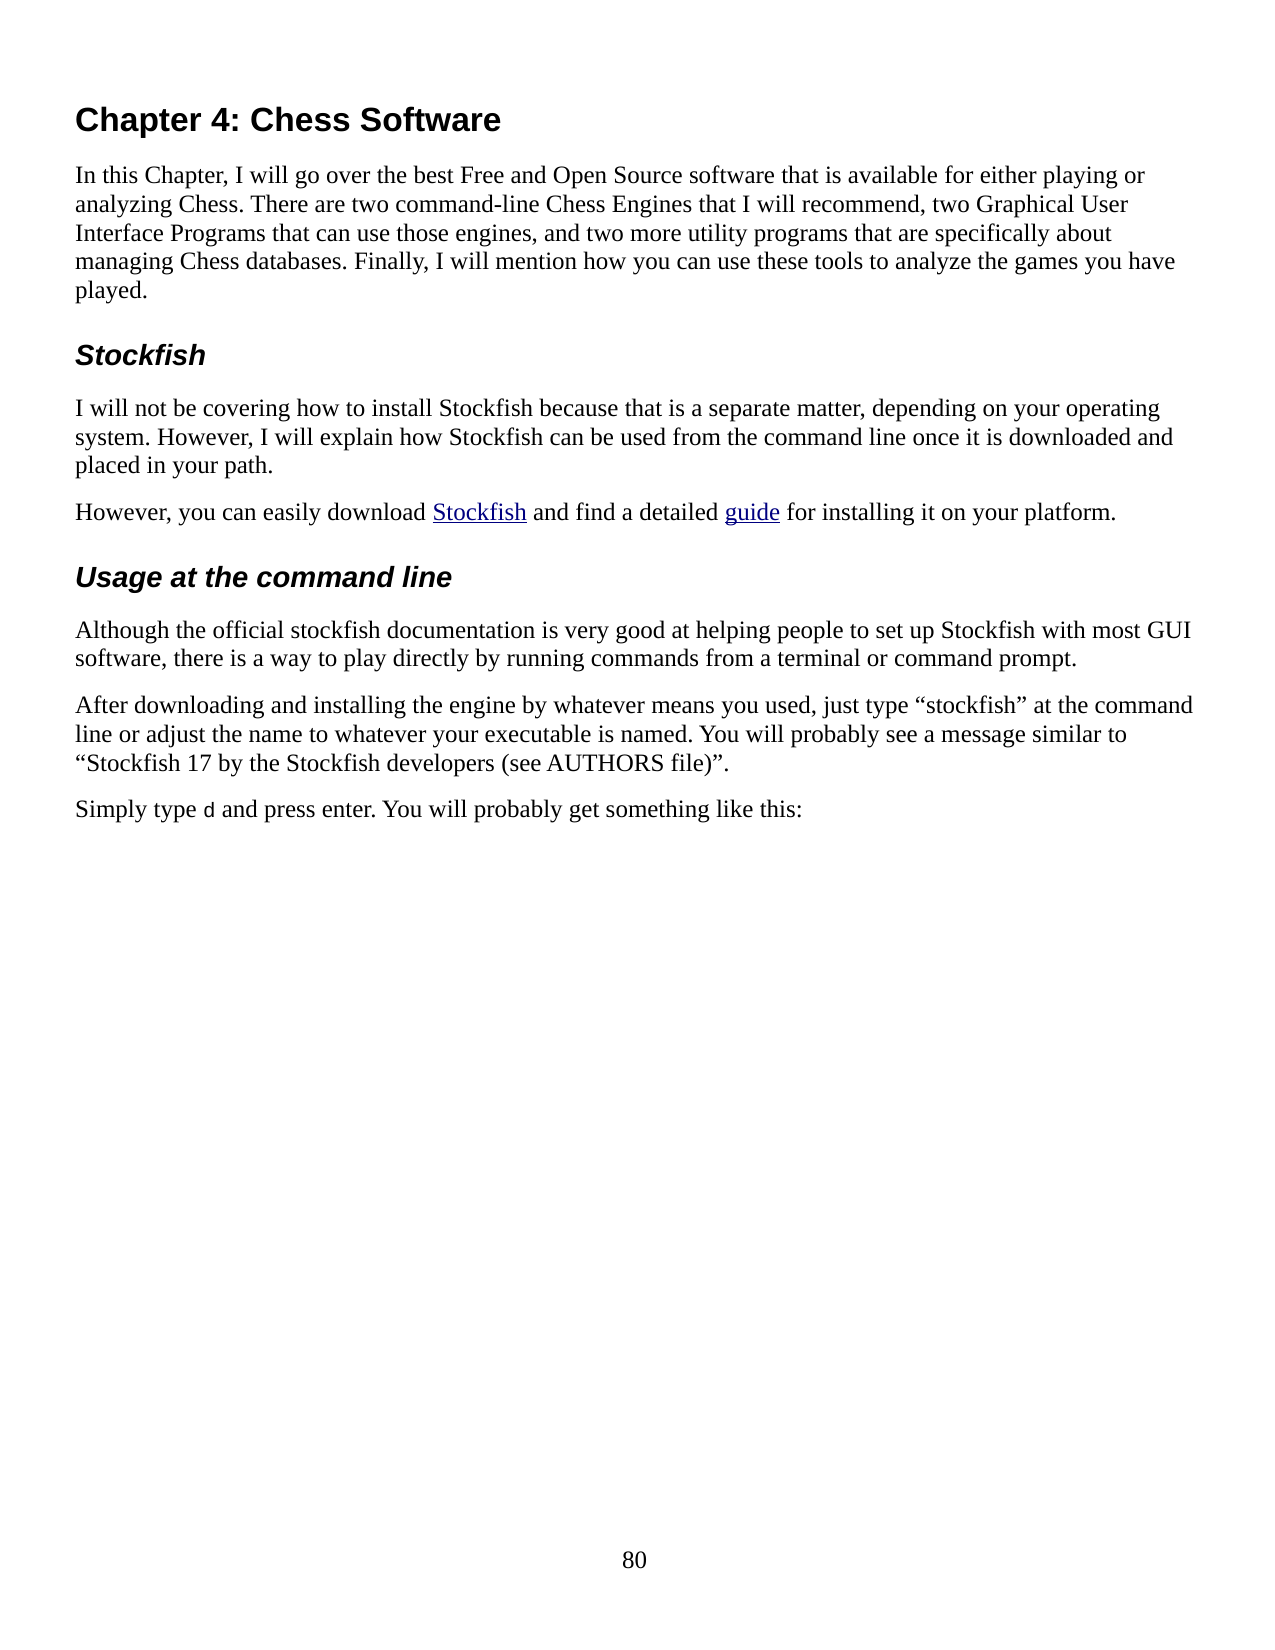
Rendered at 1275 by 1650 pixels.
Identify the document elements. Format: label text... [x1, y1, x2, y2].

text Simply type d and press enter. You will probably get something like this: [75, 794, 1200, 824]
text In this Chapter, I will go over the best Free and Open Source software that is available for either playing or analyzing Chess. There are two command-line Chess Engines that I will recommend, two Graphical User Interface Programs that can use those engines, and two more utility programs that are specifically about managing Chess databases. Finally, I will mention how you can use these tools to analyze the games you have played. [75, 160, 1200, 304]
text After downloading and installing the engine by whatever means you used, just type “stockfish” at the command line or adjust the name to whatever your executable is named. You will probably see a message similar to “Stockfish 17 by the Stockfish developers (see AUTHORS file)”. [75, 690, 1200, 776]
subtitle Chapter 4: Chess Software [75, 100, 1200, 139]
subtitle Usage at the command line [75, 560, 1200, 593]
text I will not be covering how to install Stockfish because that is a separate matter, depending on your operating system. However, I will explain how Stockfish can be used from the command line once it is downloaded and placed in your path. [75, 393, 1200, 479]
subtitle Stockfish [75, 338, 1200, 371]
text Although the official stockfish documentation is very good at helping people to set up Stockfish with most GUI software, there is a way to play directly by running commands from a terminal or command prompt. [75, 615, 1200, 672]
text However, you can easily download Stockfish and find a detailed guide for installing it on your platform. [75, 497, 1200, 526]
